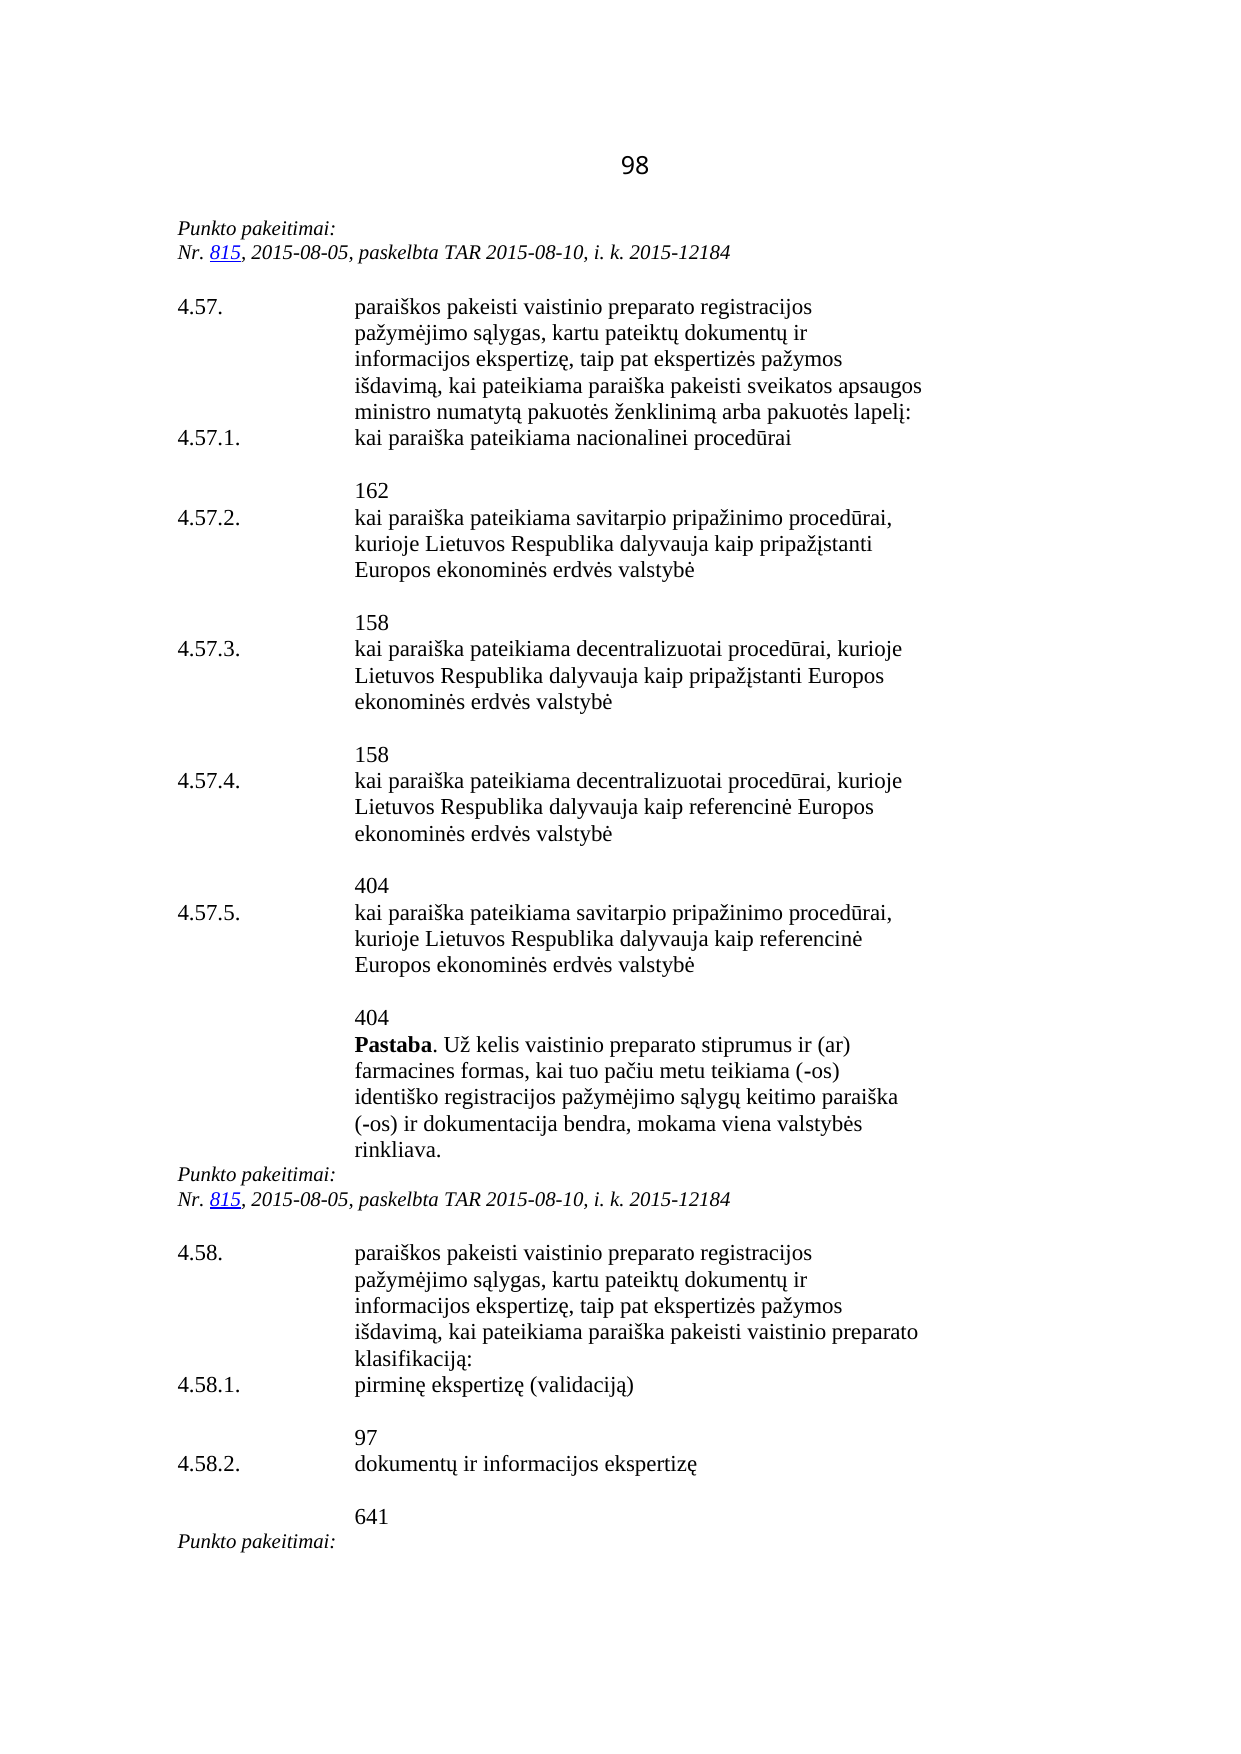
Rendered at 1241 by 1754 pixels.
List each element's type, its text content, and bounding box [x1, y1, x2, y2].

text išdavimą, kai pateikiama paraiška pakeisti vaistinio preparato [354, 1318, 945, 1345]
text Lietuvos Respublika dalyvauja kaip pripažįstanti Europos [354, 662, 945, 688]
text informacijos ekspertizę, taip pat ekspertizės pažymos [354, 345, 945, 372]
text Punkto pakeitimai: [177, 216, 1093, 240]
text 4.57.4. kai paraiška pateikiama decentralizuotai procedūrai, kurioje [177, 767, 945, 793]
text kurioje Lietuvos Respublika dalyvauja kaip referencinė [354, 925, 945, 952]
text farmacines formas, kai tuo pačiu metu teikiama (-os) [354, 1057, 945, 1083]
text ekonominės erdvės valstybė 158 [354, 688, 945, 767]
text rinkliava. [354, 1136, 945, 1162]
text Lietuvos Respublika dalyvauja kaip referencinė Europos [354, 793, 945, 820]
text Nr. 815, 2015-08-05, paskelbta TAR 2015-08-10, i. k. 2015-12184 [177, 1186, 1093, 1211]
text (-os) ir dokumentacija bendra, mokama viena valstybės [354, 1110, 945, 1136]
text Europos ekonominės erdvės valstybė 404 [354, 952, 945, 1031]
text 4.57.1. kai paraiška pateikiama nacionalinei procedūrai 162 [177, 424, 945, 503]
text pažymėjimo sąlygas, kartu pateiktų dokumentų ir [354, 319, 945, 345]
text ekonominės erdvės valstybė 404 [354, 820, 945, 899]
text informacijos ekspertizę, taip pat ekspertizės pažymos [354, 1292, 945, 1318]
text Europos ekonominės erdvės valstybė 158 [354, 556, 945, 635]
text 4.57.5. kai paraiška pateikiama savitarpio pripažinimo procedūrai, [177, 899, 945, 925]
text kurioje Lietuvos Respublika dalyvauja kaip pripažįstanti [354, 530, 945, 556]
text 4.57.2. kai paraiška pateikiama savitarpio pripažinimo procedūrai, [177, 503, 945, 530]
text 4.58. paraiškos pakeisti vaistinio preparato registracijos [177, 1239, 945, 1266]
text ministro numatytą pakuotės ženklinimą arba pakuotės lapelį: [354, 398, 945, 424]
text Pastaba. Už kelis vaistinio preparato stiprumus ir (ar) [354, 1031, 945, 1057]
text identiško registracijos pažymėjimo sąlygų keitimo paraiška [354, 1083, 945, 1110]
text Punkto pakeitimai: [177, 1162, 1093, 1186]
text Nr. 815, 2015-08-05, paskelbta TAR 2015-08-10, i. k. 2015-12184 [177, 240, 1093, 264]
text Punkto pakeitimai: [177, 1529, 1093, 1553]
text 4.57. paraiškos pakeisti vaistinio preparato registracijos [177, 293, 945, 319]
text išdavimą, kai pateikiama paraiška pakeisti sveikatos apsaugos [354, 372, 945, 398]
text 4.57.3. kai paraiška pateikiama decentralizuotai procedūrai, kurioje [177, 635, 945, 662]
text pažymėjimo sąlygas, kartu pateiktų dokumentų ir [354, 1266, 945, 1292]
text 4.58.2. dokumentų ir informacijos ekspertizę 641 [177, 1450, 945, 1529]
text 4.58.1. pirminę ekspertizę (validaciją) 97 [177, 1371, 945, 1450]
text klasifikaciją: [354, 1345, 945, 1371]
